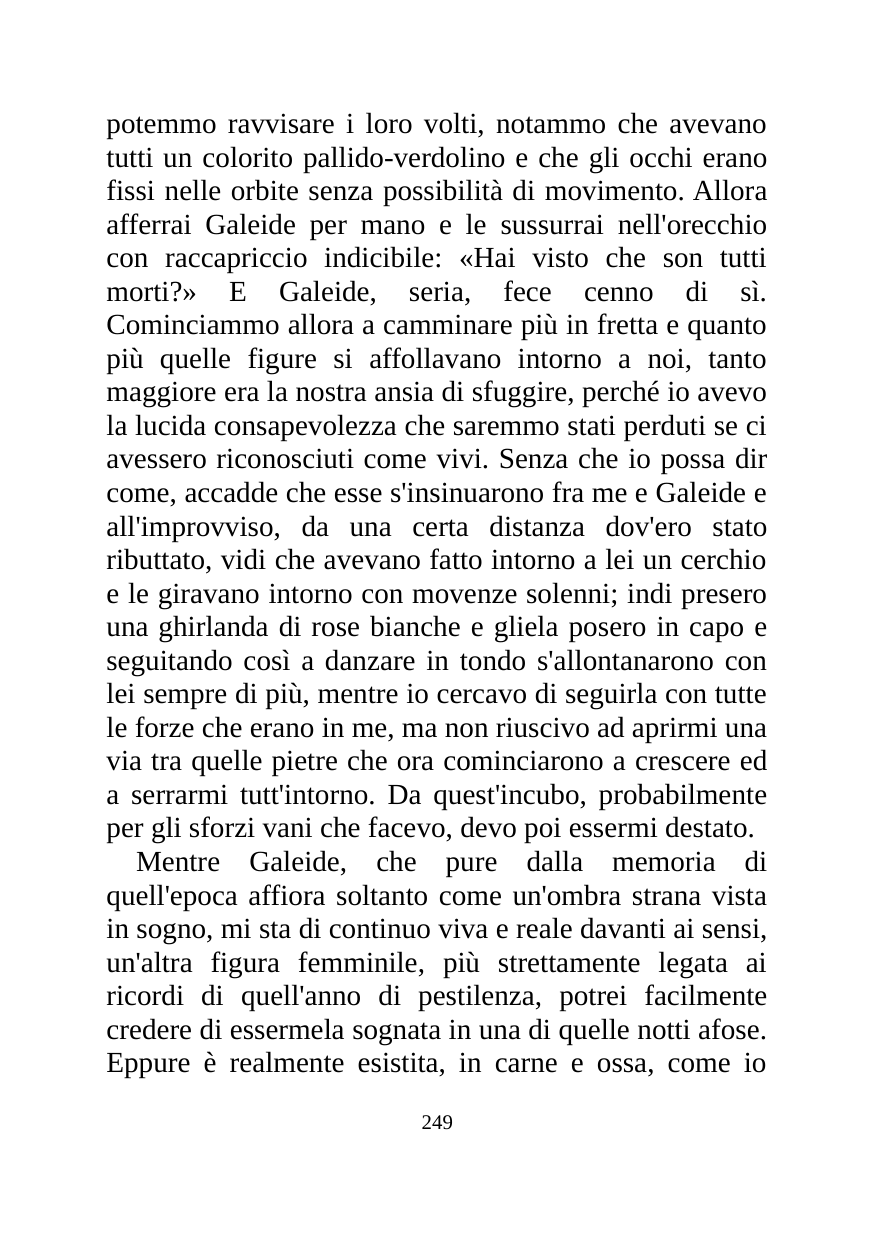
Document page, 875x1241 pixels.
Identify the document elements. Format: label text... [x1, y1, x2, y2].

text potemmo ravvisare i loro volti, notammo che avevano tutti un colorito pallido-verdolino e che gli occhi erano fissi nelle orbite senza possibilità di movimento. Allora afferrai Galeide per mano e le sussurrai nell'orecchio con raccapriccio indicibile: «Hai visto che son tutti morti?» E Galeide, seria, fece cenno di sì. Cominciammo allora a camminare più in fretta e quanto più quelle figure si affollavano intorno a noi, tanto maggiore era la nostra ansia di sfuggire, perché io avevo la lucida consapevolezza che saremmo stati perduti se ci avessero riconosciuti come vivi. Senza che io possa dir come, accadde che esse s'insinuarono fra me e Galeide e all'improvviso, da una certa distanza dov'ero stato ributtato, vidi che avevano fatto intorno a lei un cerchio e le giravano intorno con movenze solenni; indi presero una ghirlanda di rose bianche e gliela posero in capo e seguitando così a danzare in tondo s'allontanarono con lei sempre di più, mentre io cercavo di seguirla con tutte le forze che erano in me, ma non riuscivo ad aprirmi una via tra quelle pietre che ora cominciarono a crescere ed a serrarmi tutt'intorno. Da quest'incubo, probabilmente per gli sforzi vani che facevo, devo poi essermi destato. [106, 106, 768, 844]
text Mentre Galeide, che pure dalla memoria di quell'epoca affiora soltanto come un'ombra strana vista in sogno, mi sta di continuo viva e reale davanti ai sensi, un'altra figura femminile, più strettamente legata ai ricordi di quell'anno di pestilenza, potrei facilmente credere di essermela sognata in una di quelle notti afose. Eppure è realmente esistita, in carne e ossa, come io [106, 844, 768, 1079]
